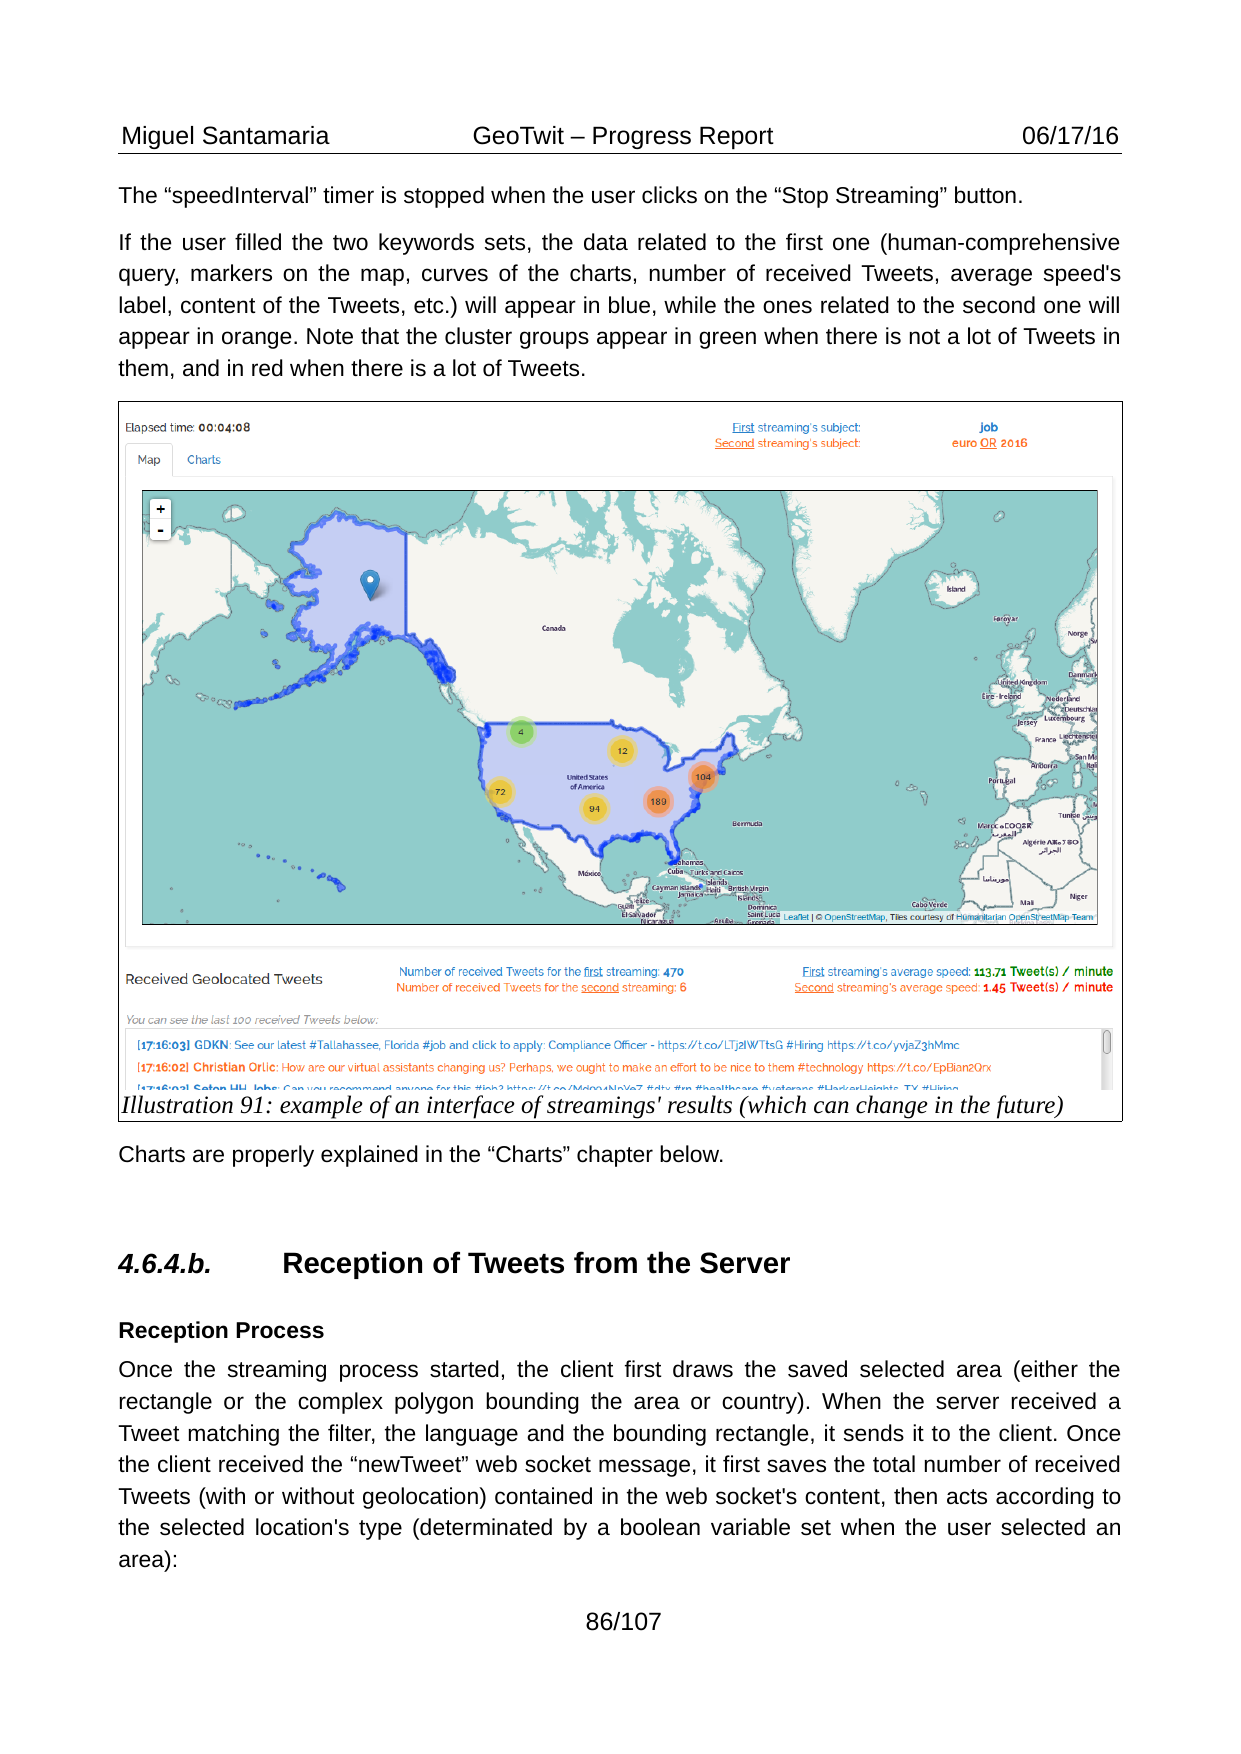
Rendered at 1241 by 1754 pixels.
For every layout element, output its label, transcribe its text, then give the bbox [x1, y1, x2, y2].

text The “speedInterval” timer is stopped when the user clicks on the “Stop Streaming” button. [118, 182, 1122, 209]
text [119, 402, 1122, 1121]
picture [121, 416, 1120, 1090]
subtitle Reception Process [118, 1317, 1122, 1344]
text Charts are properly explained in the “Charts” chapter below. [118, 1122, 1122, 1168]
text Once the streaming process started, the client first draws the saved selected area (either the rectangle or the complex polygon bounding the area or country). When the server received a Tweet matching the filter, the language and the bounding rectangle, it sends it to the client. Once the client received the “newTweet” web socket message, it first saves the total number of received Tweets (with or without geolocation) contained in the web socket's content, then acts according to the selected location's type (determinated by a boolean variable set when the user selected an area): [118, 1356, 1122, 1572]
text Illustration 91: example of an interface of streamings' results (which can change in the future) [121, 1090, 1119, 1118]
text If the user filled the two keywords sets, the data related to the first one (human-comprehensive query, markers on the map, curves of the charts, number of received Tweets, average speed's label, content of the Tweets, etc.) will appear in blue, while the ones related to the second one will appear in orange. Note that the cluster groups appear in green when there is not a lot of Tweets in them, and in red when there is a lot of Tweets. [118, 229, 1122, 381]
subtitle Reception of Tweets from the Server [118, 1246, 1122, 1280]
